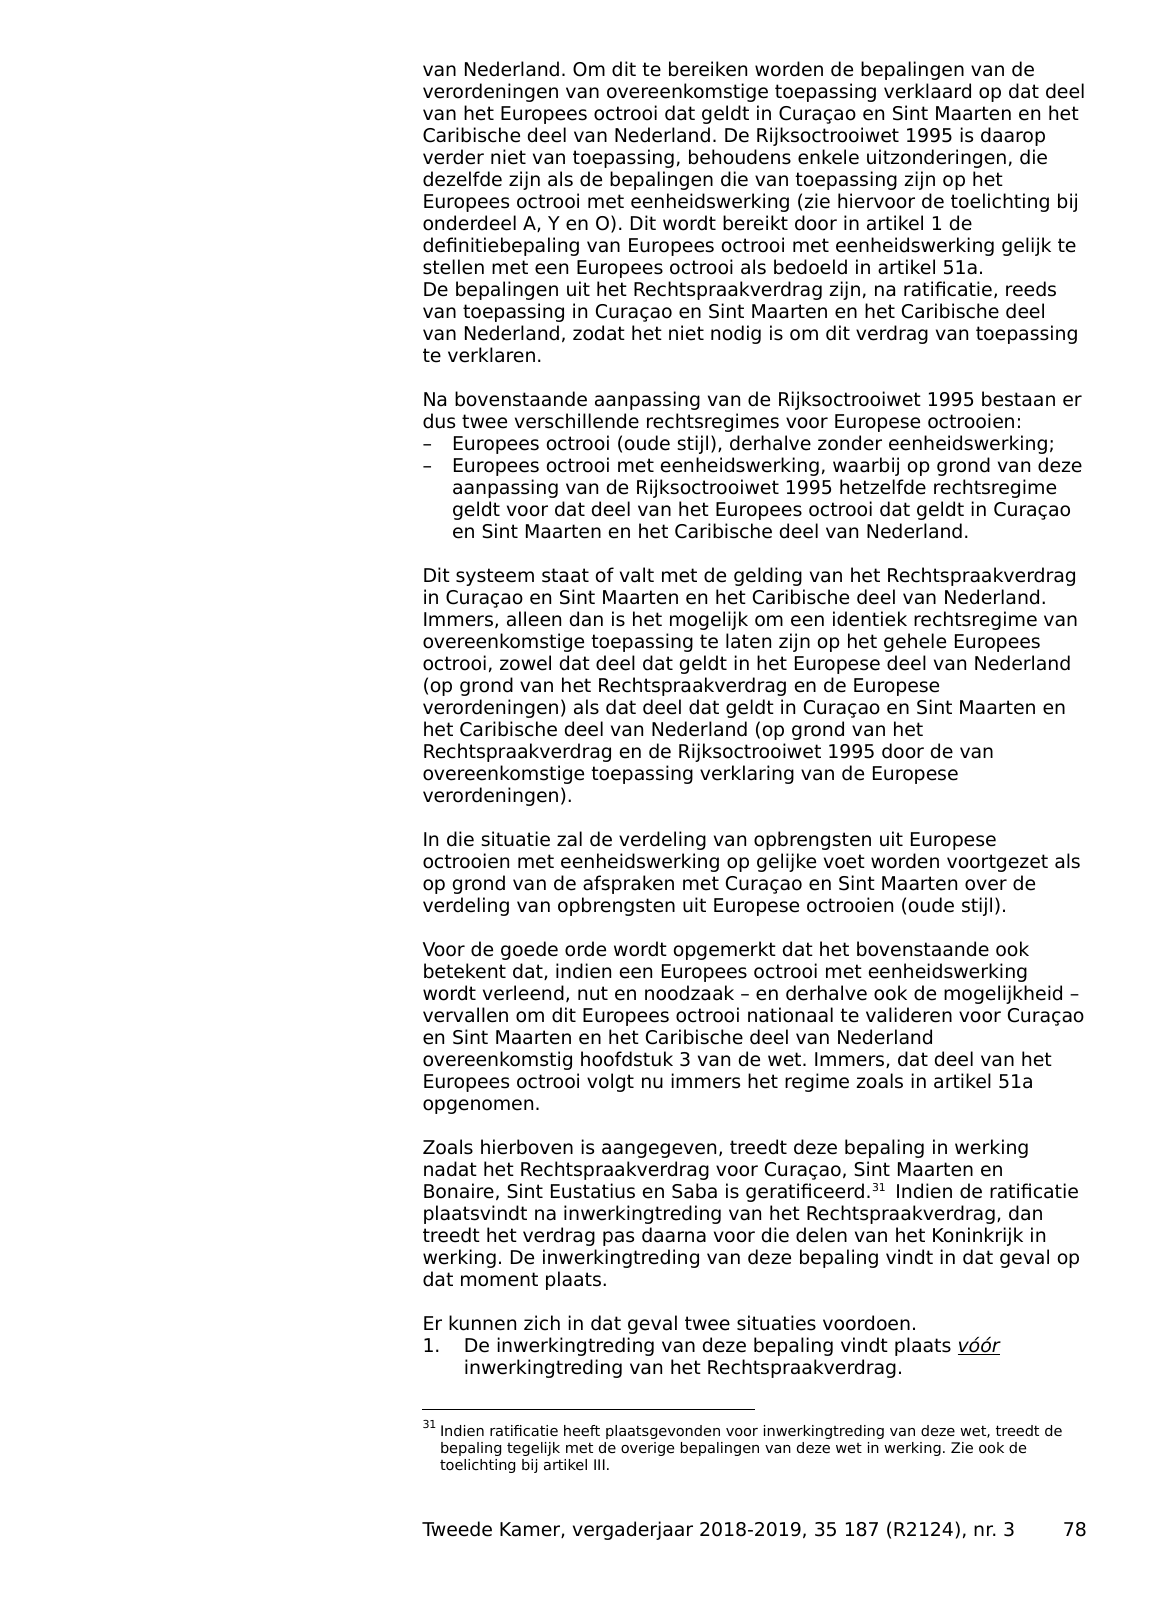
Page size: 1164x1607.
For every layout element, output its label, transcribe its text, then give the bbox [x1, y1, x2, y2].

text – Europees octrooi met eenheidswerking, waarbij op grond van deze aanpassing van de Rijksoctrooiwet 1995 hetzelfde rechtsregime geldt voor dat deel van het Europees octrooi dat geldt in Curaçao en Sint Maarten en het Caribische deel van Nederland. [422, 455, 1087, 543]
text Na bovenstaande aanpassing van de Rijksoctrooiwet 1995 bestaan er dus twee verschillende rechtsregimes voor Europese octrooien: [422, 389, 1087, 433]
text In die situatie zal de verdeling van opbrengsten uit Europese octrooien met eenheidswerking op gelijke voet worden voortgezet als op grond van de afspraken met Curaçao en Sint Maarten over de verdeling van opbrengsten uit Europese octrooien (oude stijl). [422, 829, 1087, 917]
text Dit systeem staat of valt met de gelding van het Rechtspraakverdrag in Curaçao en Sint Maarten en het Caribische deel van Nederland. Immers, alleen dan is het mogelijk om een identiek rechtsregime van overeenkomstige toepassing te laten zijn op het gehele Europees octrooi, zowel dat deel dat geldt in het Europese deel van Nederland (op grond van het Rechtspraakverdrag en de Europese verordeningen) als dat deel dat geldt in Curaçao en Sint Maarten en het Caribische deel van Nederland (op grond van het Rechtspraakverdrag en de Rijksoctrooiwet 1995 door de van overeenkomstige toepassing verklaring van de Europese verordeningen). [422, 565, 1087, 807]
text Indien ratificatie heeft plaatsgevonden voor inwerkingtreding van deze wet, treedt de bepaling tegelijk met de overige bepalingen van deze wet in werking. Zie ook de toelichting bij artikel III. [422, 1418, 1087, 1474]
text Voor de goede orde wordt opgemerkt dat het bovenstaande ook betekent dat, indien een Europees octrooi met eenheidswerking wordt verleend, nut en noodzaak – en derhalve ook de mogelijkheid – vervallen om dit Europees octrooi nationaal te valideren voor Curaçao en Sint Maarten en het Caribische deel van Nederland overeenkomstig hoofdstuk 3 van de wet. Immers, dat deel van het Europees octrooi volgt nu immers het regime zoals in artikel 51a opgenomen. [422, 939, 1087, 1115]
text Er kunnen zich in dat geval twee situaties voordoen. [422, 1313, 1087, 1335]
text van Nederland. Om dit te bereiken worden de bepalingen van de verordeningen van overeenkomstige toepassing verklaard op dat deel van het Europees octrooi dat geldt in Curaçao en Sint Maarten en het Caribische deel van Nederland. De Rijksoctrooiwet 1995 is daarop verder niet van toepassing, behoudens enkele uitzonderingen, die dezelfde zijn als de bepalingen die van toepassing zijn op het Europees octrooi met eenheidswerking (zie hiervoor de toelichting bij onderdeel A, Y en O). Dit wordt bereikt door in artikel 1 de definitiebepaling van Europees octrooi met eenheidswerking gelijk te stellen met een Europees octrooi als bedoeld in artikel 51a. [422, 59, 1087, 279]
text 1. De inwerkingtreding van deze bepaling vindt plaats vóór inwerkingtreding van het Rechtspraakverdrag. [422, 1335, 1087, 1379]
text Zoals hierboven is aangegeven, treedt deze bepaling in werking nadat het Rechtspraakverdrag voor Curaçao, Sint Maarten en Bonaire, Sint Eustatius en Saba is geratificeerd. Indien de ratificatie plaatsvindt na inwerkingtreding van het Rechtspraakverdrag, dan treedt het verdrag pas daarna voor die delen van het Koninkrijk in werking. De inwerkingtreding van deze bepaling vindt in dat geval op dat moment plaats. [422, 1137, 1087, 1291]
text De bepalingen uit het Rechtspraakverdrag zijn, na ratificatie, reeds van toepassing in Curaçao en Sint Maarten en het Caribische deel van Nederland, zodat het niet nodig is om dit verdrag van toepassing te verklaren. [422, 279, 1087, 367]
text – Europees octrooi (oude stijl), derhalve zonder eenheidswerking; [422, 433, 1087, 455]
